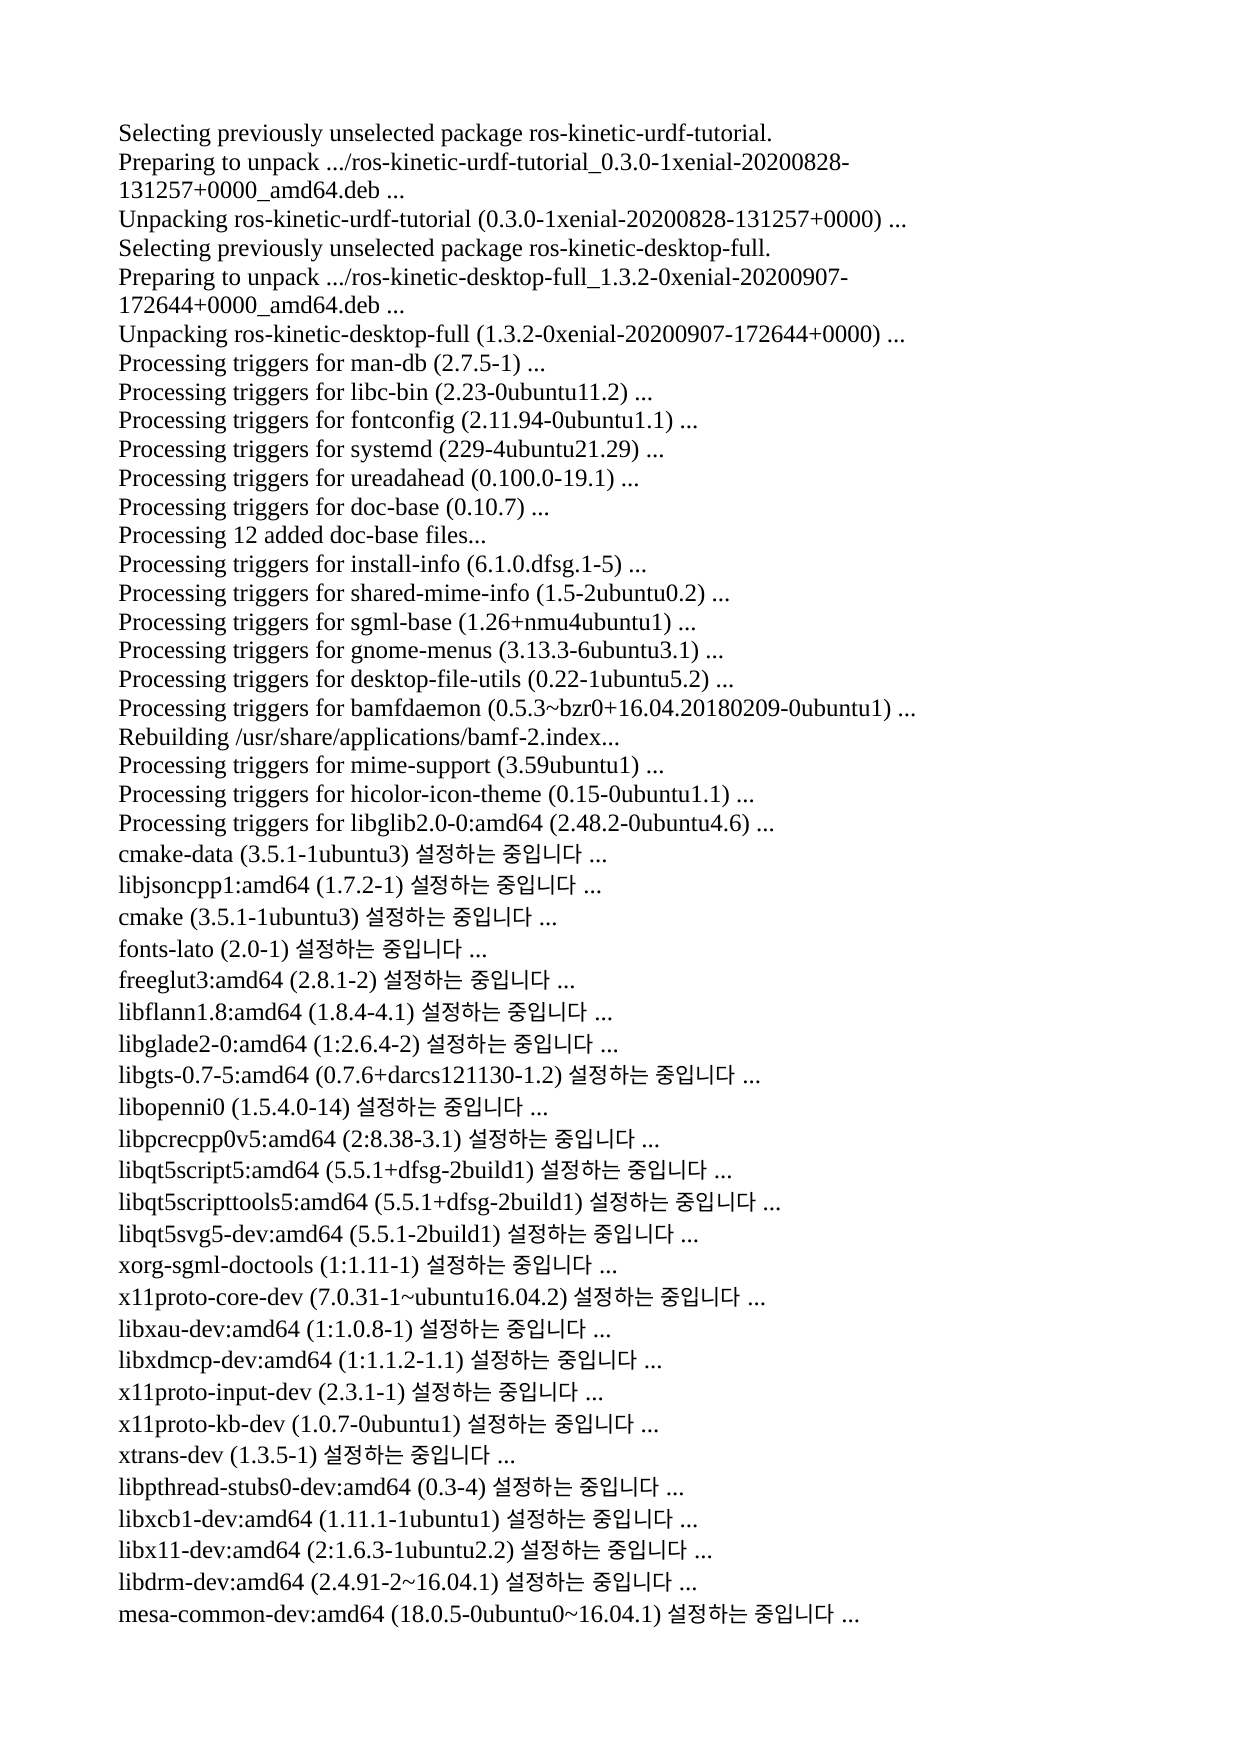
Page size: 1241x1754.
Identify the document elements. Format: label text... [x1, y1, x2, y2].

text Rebuilding /usr/share/applications/bamf-2.index... [118, 722, 1122, 751]
text Processing triggers for fontconfig (2.11.94-0ubuntu1.1) ... [118, 406, 1122, 434]
text libflann1.8:amd64 (1.8.4-4.1) 설정하는 중입니다 ... [118, 995, 1122, 1027]
text Processing triggers for libc-bin (2.23-0ubuntu11.2) ... [118, 377, 1122, 406]
text libqt5scripttools5:amd64 (5.5.1+dfsg-2build1) 설정하는 중입니다 ... [118, 1185, 1122, 1217]
text freeglut3:amd64 (2.8.1-2) 설정하는 중입니다 ... [118, 963, 1122, 995]
text libpthread-stubs0-dev:amd64 (0.3-4) 설정하는 중입니다 ... [118, 1470, 1122, 1502]
text Processing triggers for mime-support (3.59ubuntu1) ... [118, 751, 1122, 779]
text Processing triggers for doc-base (0.10.7) ... [118, 492, 1122, 521]
text cmake (3.5.1-1ubuntu3) 설정하는 중입니다 ... [118, 900, 1122, 932]
text Processing triggers for shared-mime-info (1.5-2ubuntu0.2) ... [118, 578, 1122, 607]
text Processing 12 added doc-base files... [118, 521, 1122, 549]
text libopenni0 (1.5.4.0-14) 설정하는 중입니다 ... [118, 1090, 1122, 1122]
text Selecting previously unselected package ros-kinetic-desktop-full. [118, 233, 1122, 262]
text Processing triggers for man-db (2.7.5-1) ... [118, 348, 1122, 377]
text libdrm-dev:amd64 (2.4.91-2~16.04.1) 설정하는 중입니다 ... [118, 1565, 1122, 1597]
text Unpacking ros-kinetic-desktop-full (1.3.2-0xenial-20200907-172644+0000) ... [118, 319, 1122, 348]
text cmake-data (3.5.1-1ubuntu3) 설정하는 중입니다 ... [118, 837, 1122, 868]
text libgts-0.7-5:amd64 (0.7.6+darcs121130-1.2) 설정하는 중입니다 ... [118, 1058, 1122, 1090]
text Processing triggers for desktop-file-utils (0.22-1ubuntu5.2) ... [118, 664, 1122, 693]
text libx11-dev:amd64 (2:1.6.3-1ubuntu2.2) 설정하는 중입니다 ... [118, 1533, 1122, 1565]
text libqt5script5:amd64 (5.5.1+dfsg-2build1) 설정하는 중입니다 ... [118, 1153, 1122, 1185]
text xorg-sgml-doctools (1:1.11-1) 설정하는 중입니다 ... [118, 1248, 1122, 1280]
text libxdmcp-dev:amd64 (1:1.1.2-1.1) 설정하는 중입니다 ... [118, 1343, 1122, 1375]
text Processing triggers for hicolor-icon-theme (0.15-0ubuntu1.1) ... [118, 779, 1122, 808]
text x11proto-core-dev (7.0.31-1~ubuntu16.04.2) 설정하는 중입니다 ... [118, 1280, 1122, 1312]
text libglade2-0:amd64 (1:2.6.4-2) 설정하는 중입니다 ... [118, 1027, 1122, 1058]
text libjsoncpp1:amd64 (1.7.2-1) 설정하는 중입니다 ... [118, 868, 1122, 900]
text Preparing to unpack .../ros-kinetic-desktop-full_1.3.2-0xenial-20200907-172644+0000_amd64.deb ... [118, 262, 1122, 319]
text xtrans-dev (1.3.5-1) 설정하는 중입니다 ... [118, 1438, 1122, 1470]
text Processing triggers for gnome-menus (3.13.3-6ubuntu3.1) ... [118, 636, 1122, 664]
text Processing triggers for bamfdaemon (0.5.3~bzr0+16.04.20180209-0ubuntu1) ... [118, 693, 1122, 722]
text mesa-common-dev:amd64 (18.0.5-0ubuntu0~16.04.1) 설정하는 중입니다 ... [118, 1597, 1122, 1628]
text Processing triggers for systemd (229-4ubuntu21.29) ... [118, 434, 1122, 463]
text x11proto-kb-dev (1.0.7-0ubuntu1) 설정하는 중입니다 ... [118, 1407, 1122, 1438]
text Unpacking ros-kinetic-urdf-tutorial (0.3.0-1xenial-20200828-131257+0000) ... [118, 204, 1122, 233]
text libqt5svg5-dev:amd64 (5.5.1-2build1) 설정하는 중입니다 ... [118, 1217, 1122, 1248]
text fonts-lato (2.0-1) 설정하는 중입니다 ... [118, 932, 1122, 963]
text x11proto-input-dev (2.3.1-1) 설정하는 중입니다 ... [118, 1375, 1122, 1407]
text libpcrecpp0v5:amd64 (2:8.38-3.1) 설정하는 중입니다 ... [118, 1122, 1122, 1153]
text Processing triggers for ureadahead (0.100.0-19.1) ... [118, 463, 1122, 492]
text Processing triggers for sgml-base (1.26+nmu4ubuntu1) ... [118, 607, 1122, 636]
text Processing triggers for install-info (6.1.0.dfsg.1-5) ... [118, 549, 1122, 578]
text libxcb1-dev:amd64 (1.11.1-1ubuntu1) 설정하는 중입니다 ... [118, 1502, 1122, 1533]
text libxau-dev:amd64 (1:1.0.8-1) 설정하는 중입니다 ... [118, 1312, 1122, 1343]
text Preparing to unpack .../ros-kinetic-urdf-tutorial_0.3.0-1xenial-20200828-131257+0000_amd64.deb ... [118, 147, 1122, 204]
text Processing triggers for libglib2.0-0:amd64 (2.48.2-0ubuntu4.6) ... [118, 808, 1122, 837]
text Selecting previously unselected package ros-kinetic-urdf-tutorial. [118, 118, 1122, 147]
